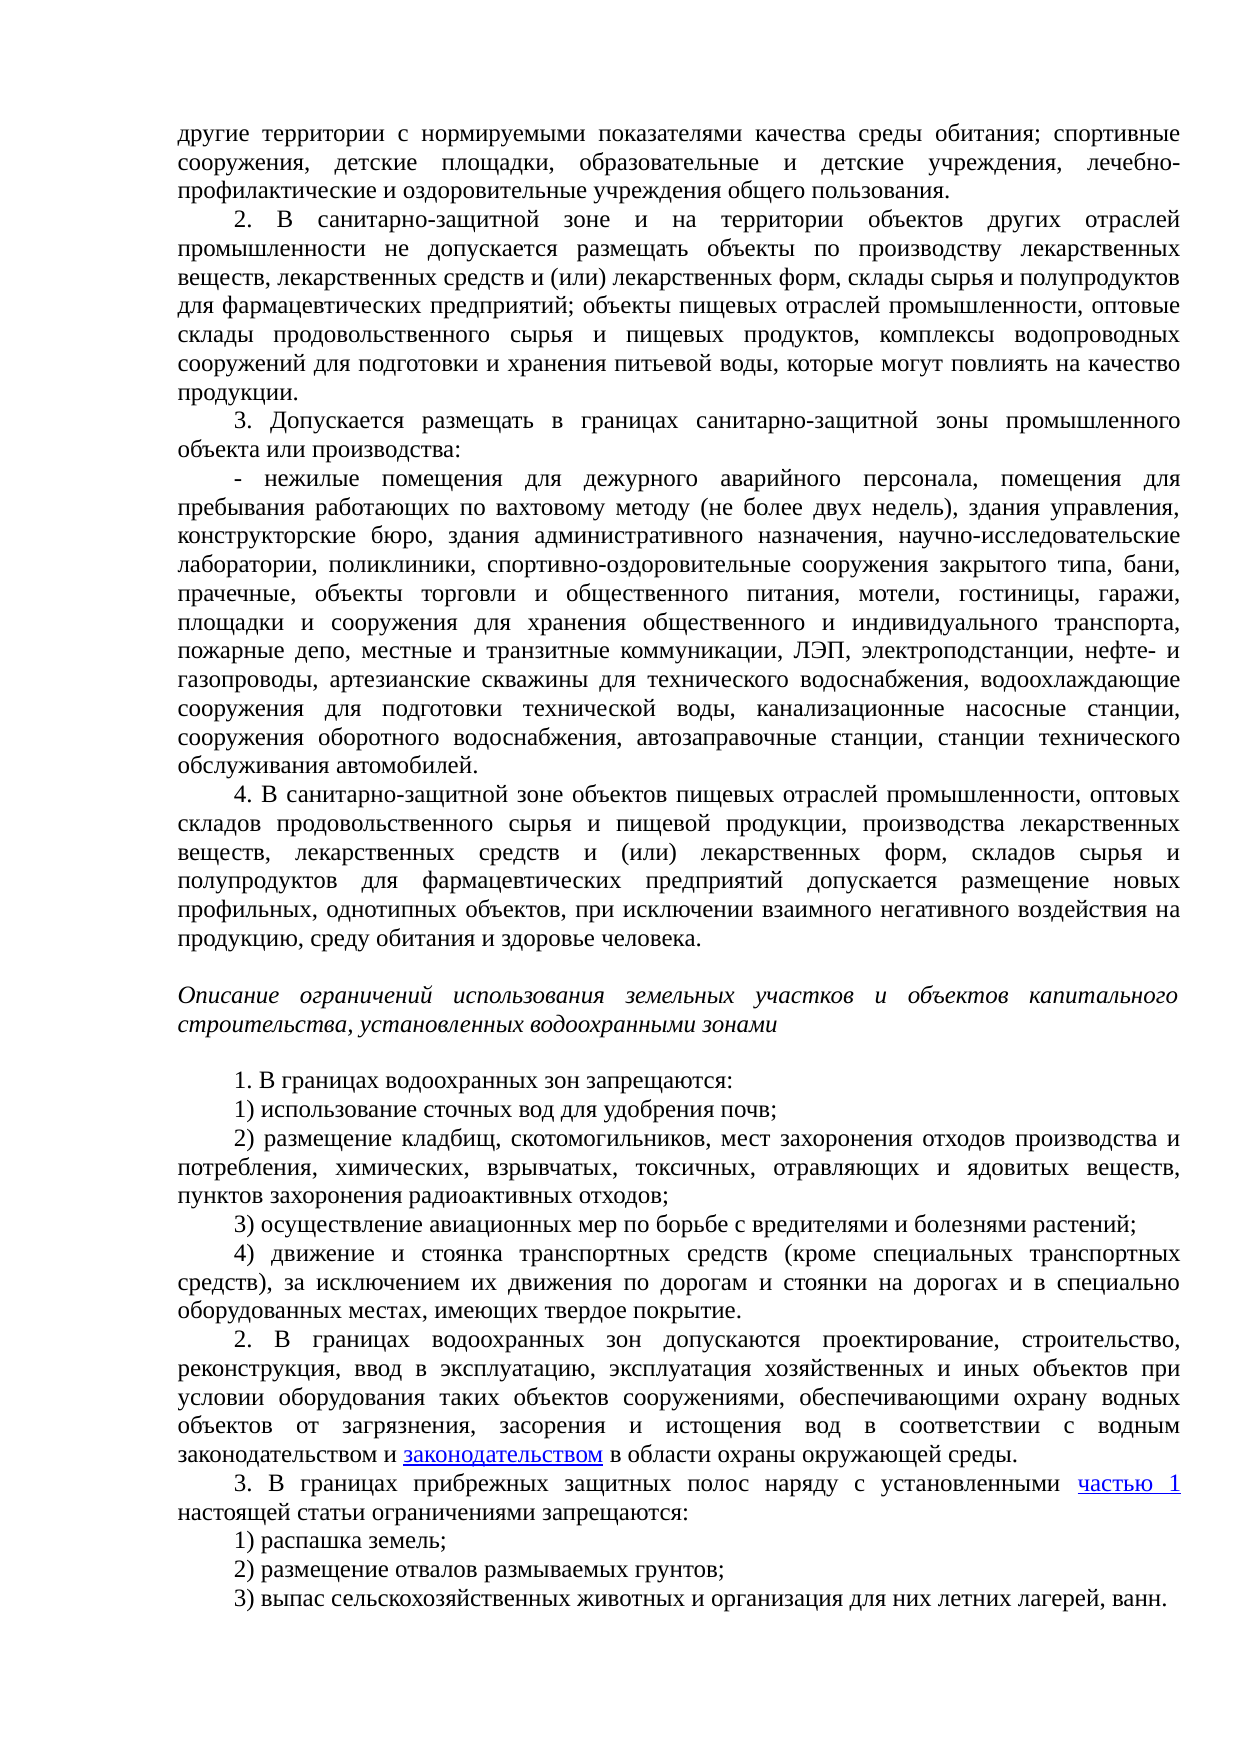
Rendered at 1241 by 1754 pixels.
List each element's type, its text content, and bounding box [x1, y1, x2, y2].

text 2. В санитарно-защитной зоне и на территории объектов других отраслей промышленности не допускается размещать объекты по производству лекарственных веществ, лекарственных средств и (или) лекарственных форм, склады сырья и полупродуктов для фармацевтических предприятий; объекты пищевых отраслей промышленности, оптовые склады продовольственного сырья и пищевых продуктов, комплексы водопроводных сооружений для подготовки и хранения питьевой воды, которые могут повлиять на качество продукции. [177, 204, 1181, 406]
text 3) осуществление авиационных мер по борьбе с вредителями и болезнями растений; [177, 1209, 1181, 1238]
text 3. Допускается размещать в границах санитарно-защитной зоны промышленного объекта или производства: [177, 406, 1181, 463]
text 3. В границах прибрежных защитных полос наряду с установленными частью 1 настоящей статьи ограничениями запрещаются: [177, 1468, 1181, 1525]
text 1) использование сточных вод для удобрения почв; [177, 1094, 1181, 1123]
text 1. В границах водоохранных зон запрещаются: [177, 1065, 1181, 1094]
text 2) размещение кладбищ, скотомогильников, мест захоронения отходов производства и потребления, химических, взрывчатых, токсичных, отравляющих и ядовитых веществ, пунктов захоронения радиоактивных отходов; [177, 1123, 1181, 1209]
text 4) движение и стоянка транспортных средств (кроме специальных транспортных средств), за исключением их движения по дорогам и стоянки на дорогах и в специально оборудованных местах, имеющих твердое покрытие. [177, 1238, 1181, 1324]
text другие территории с нормируемыми показателями качества среды обитания; спортивные сооружения, детские площадки, образовательные и детские учреждения, лечебно-профилактические и оздоровительные учреждения общего пользования. [177, 118, 1181, 204]
text 1) распашка земель; [177, 1525, 1181, 1554]
text 2) размещение отвалов размываемых грунтов; [177, 1554, 1181, 1583]
text 4. В санитарно-защитной зоне объектов пищевых отраслей промышленности, оптовых складов продовольственного сырья и пищевой продукции, производства лекарственных веществ, лекарственных средств и (или) лекарственных форм, складов сырья и полупродуктов для фармацевтических предприятий допускается размещение новых профильных, однотипных объектов, при исключении взаимного негативного воздействия на продукцию, среду обитания и здоровье человека. [177, 779, 1181, 952]
text 3) выпас сельскохозяйственных животных и организация для них летних лагерей, ванн. [177, 1583, 1181, 1612]
text 2. В границах водоохранных зон допускаются проектирование, строительство, реконструкция, ввод в эксплуатацию, эксплуатация хозяйственных и иных объектов при условии оборудования таких объектов сооружениями, обеспечивающими охрану водных объектов от загрязнения, засорения и истощения вод в соответствии с водным законодательством и законодательством в области охраны окружающей среды. [177, 1324, 1181, 1468]
text - нежилые помещения для дежурного аварийного персонала, помещения для пребывания работающих по вахтовому методу (не более двух недель), здания управления, конструкторские бюро, здания административного назначения, научно-исследовательские лаборатории, поликлиники, спортивно-оздоровительные сооружения закрытого типа, бани, прачечные, объекты торговли и общественного питания, мотели, гостиницы, гаражи, площадки и сооружения для хранения общественного и индивидуального транспорта, пожарные депо, местные и транзитные коммуникации, ЛЭП, электроподстанции, нефте- и газопроводы, артезианские скважины для технического водоснабжения, водоохлаждающие сооружения для подготовки технической воды, канализационные насосные станции, сооружения оборотного водоснабжения, автозаправочные станции, станции технического обслуживания автомобилей. [177, 463, 1181, 779]
text Описание ограничений использования земельных участков и объектов капитального строительства, установленных водоохранными зонами [177, 980, 1181, 1037]
